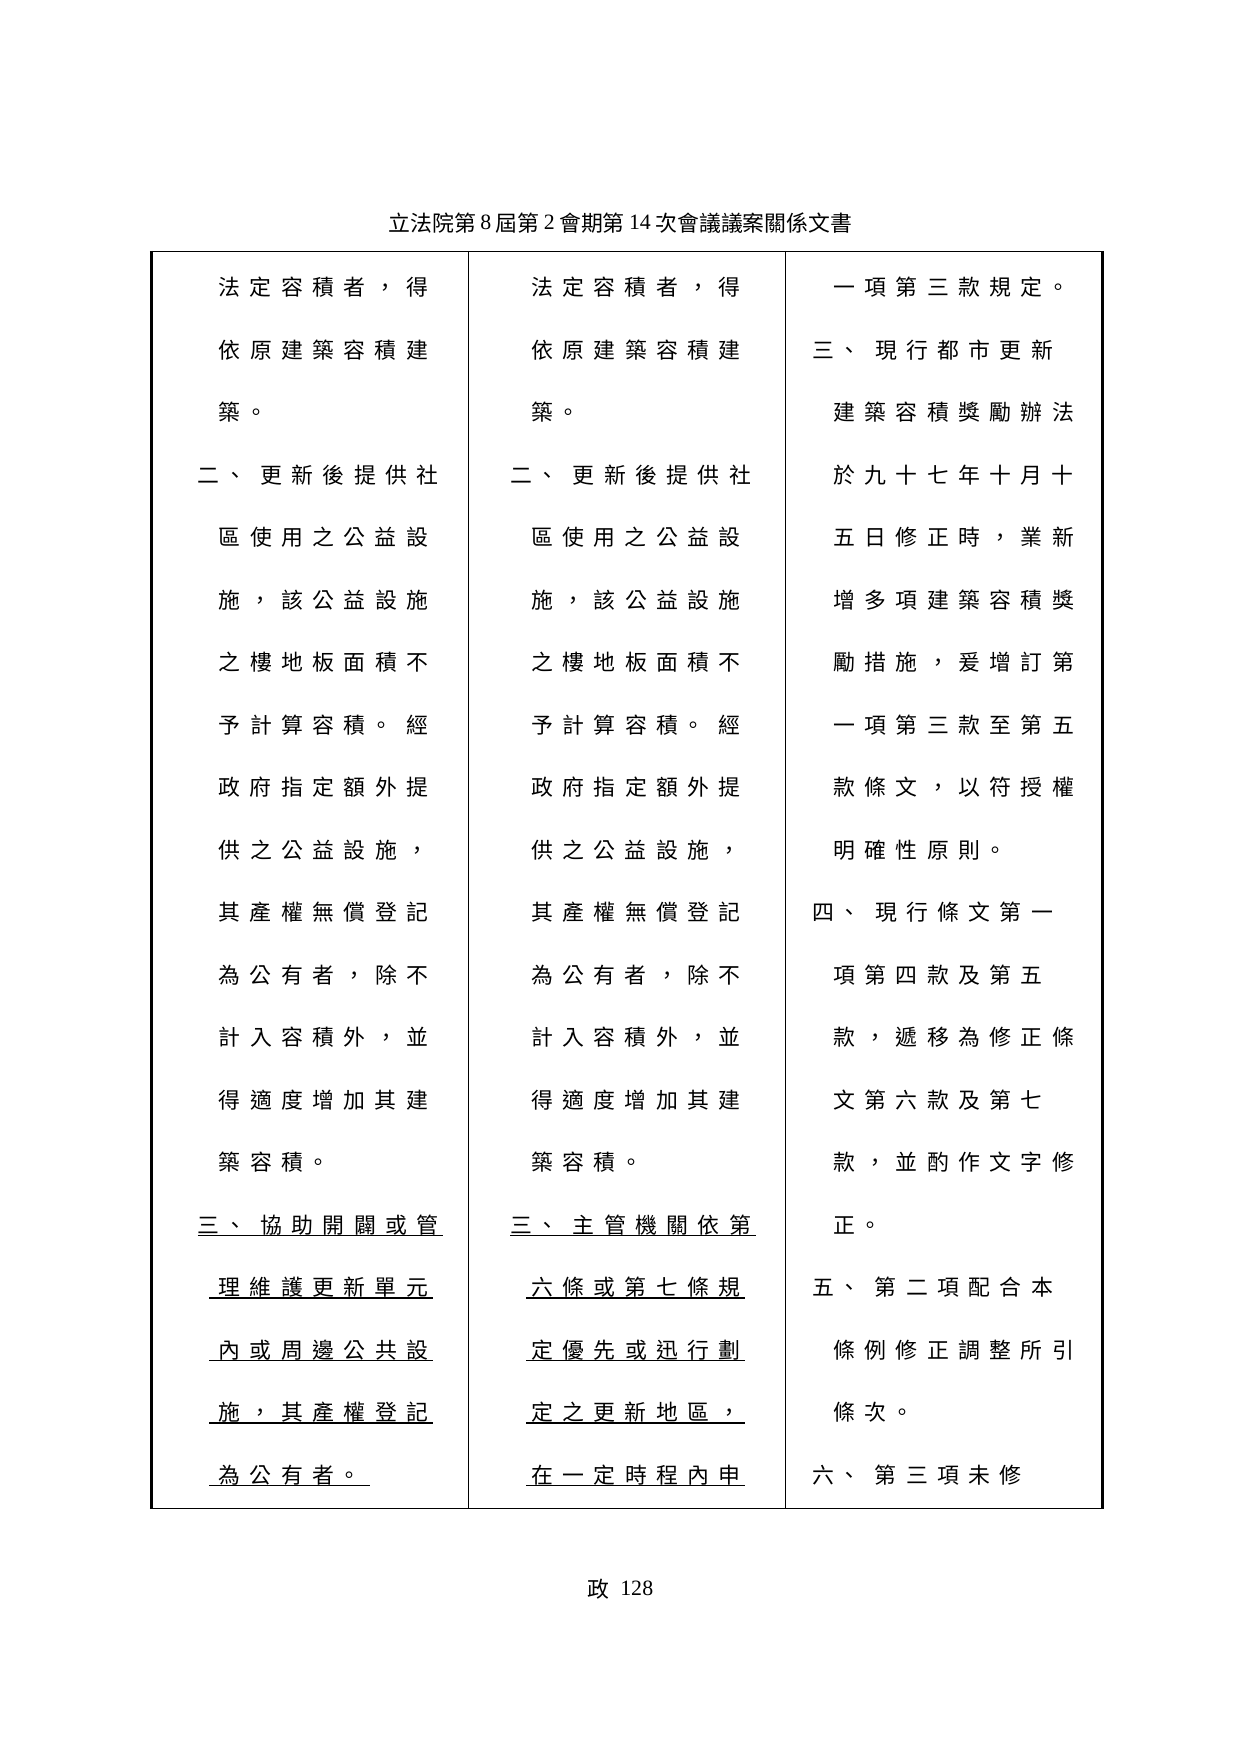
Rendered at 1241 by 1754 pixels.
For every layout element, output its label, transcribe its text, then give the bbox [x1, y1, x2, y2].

table_cell 一項第三款規定。 三、現行都市更新建築容積獎勵辦法於九十七年十月十五日修正時，業新增多項建築容積獎勵措施，爰增訂第一項第三款至第五款條文，以符授權明確性原則。 四、現行條文第一項第四款及第五款，遞移為修正條文第六款及第七款，並酌作文字修正。 五、第二項配合本條例修正調整所引條次。 六、第三項未修 [786, 252, 1101, 1508]
table_cell 法定容積者，得依原建築容積建築。 二、更新後提供社區使用之公益設施，該公益設施之樓地板面積不予計算容積。經政府指定額外提供之公益設施，其產權無償登記為公有者，除不計入容積外，並得適度增加其建築容積。 三、主管機關依第六條或第七條規定優先或迅行劃定之更新地區，在一定時程內申 [469, 252, 785, 1508]
table_cell 法定容積者，得依原建築容積建築。 二、更新後提供社區使用之公益設施，該公益設施之樓地板面積不予計算容積。經政府指定額外提供之公益設施，其產權無償登記為公有者，除不計入容積外，並得適度增加其建築容積。 三、協助開闢或管理維護更新單元內或周邊公共設施，其產權登記為公有者。 [153, 252, 468, 1508]
